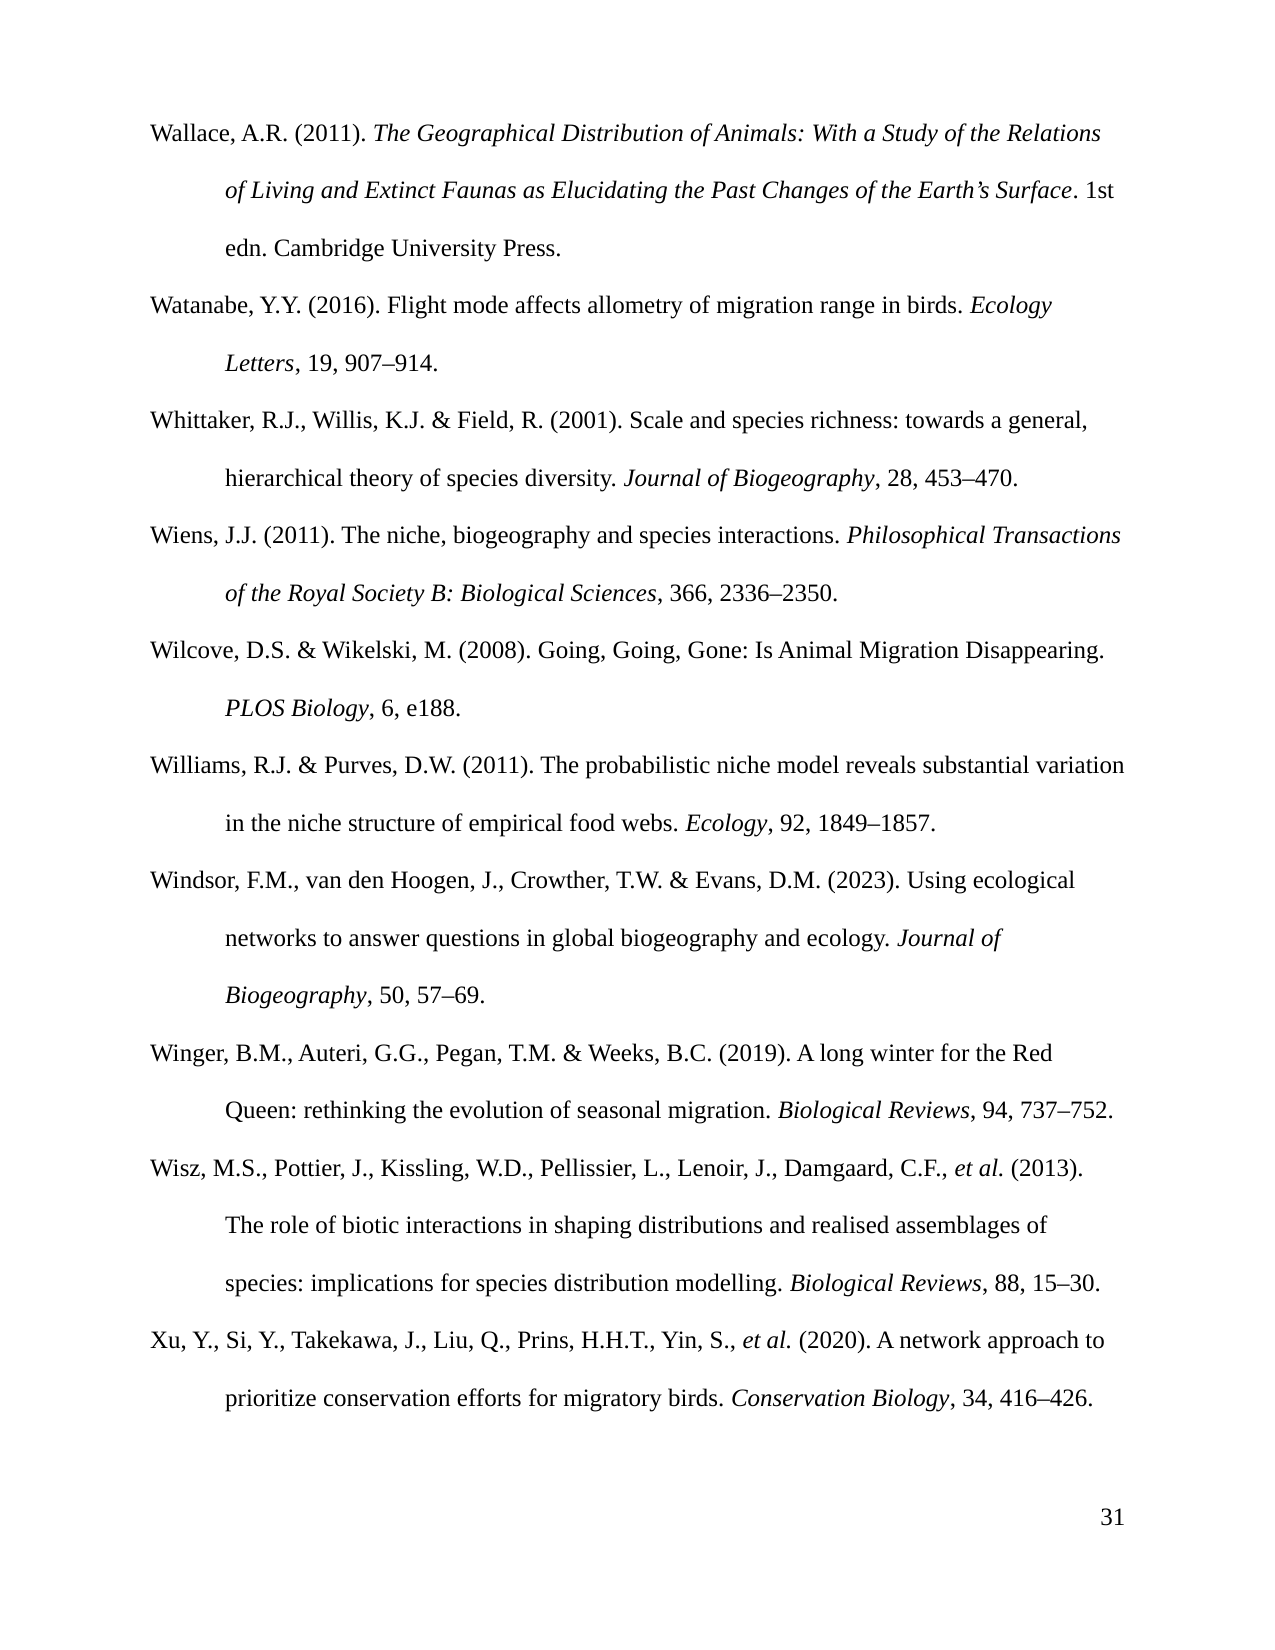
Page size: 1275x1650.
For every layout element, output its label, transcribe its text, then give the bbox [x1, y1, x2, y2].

text Wilcove, D.S. & Wikelski, M. (2008). Going, Going, Gone: Is Animal Migration Disappearing. PLOS Biology, 6, e188. [150, 636, 1125, 722]
text Wiens, J.J. (2011). The niche, biogeography and species interactions. Philosophical Transactions of the Royal Society B: Biological Sciences, 366, 2336–2350. [150, 521, 1125, 607]
text Whittaker, R.J., Willis, K.J. & Field, R. (2001). Scale and species richness: towards a general, hierarchical theory of species diversity. Journal of Biogeography, 28, 453–470. [150, 406, 1125, 492]
text Wallace, A.R. (2011). The Geographical Distribution of Animals: With a Study of the Relations of Living and Extinct Faunas as Elucidating the Past Changes of the Earth’s Surface. 1st edn. Cambridge University Press. [150, 118, 1125, 262]
text Windsor, F.M., van den Hoogen, J., Crowther, T.W. & Evans, D.M. (2023). Using ecological networks to answer questions in global biogeography and ecology. Journal of Biogeography, 50, 57–69. [150, 866, 1125, 1009]
text Williams, R.J. & Purves, D.W. (2011). The probabilistic niche model reveals substantial variation in the niche structure of empirical food webs. Ecology, 92, 1849–1857. [150, 751, 1125, 837]
text Wisz, M.S., Pottier, J., Kissling, W.D., Pellissier, L., Lenoir, J., Damgaard, C.F., et al. (2013). The role of biotic interactions in shaping distributions and realised assemblages of species: implications for species distribution modelling. Biological Reviews, 88, 15–30. [150, 1153, 1125, 1297]
text Winger, B.M., Auteri, G.G., Pegan, T.M. & Weeks, B.C. (2019). A long winter for the Red Queen: rethinking the evolution of seasonal migration. Biological Reviews, 94, 737–752. [150, 1038, 1125, 1124]
text Watanabe, Y.Y. (2016). Flight mode affects allometry of migration range in birds. Ecology Letters, 19, 907–914. [150, 291, 1125, 377]
text Xu, Y., Si, Y., Takekawa, J., Liu, Q., Prins, H.H.T., Yin, S., et al. (2020). A network approach to prioritize conservation efforts for migratory birds. Conservation Biology, 34, 416–426. [150, 1326, 1125, 1412]
